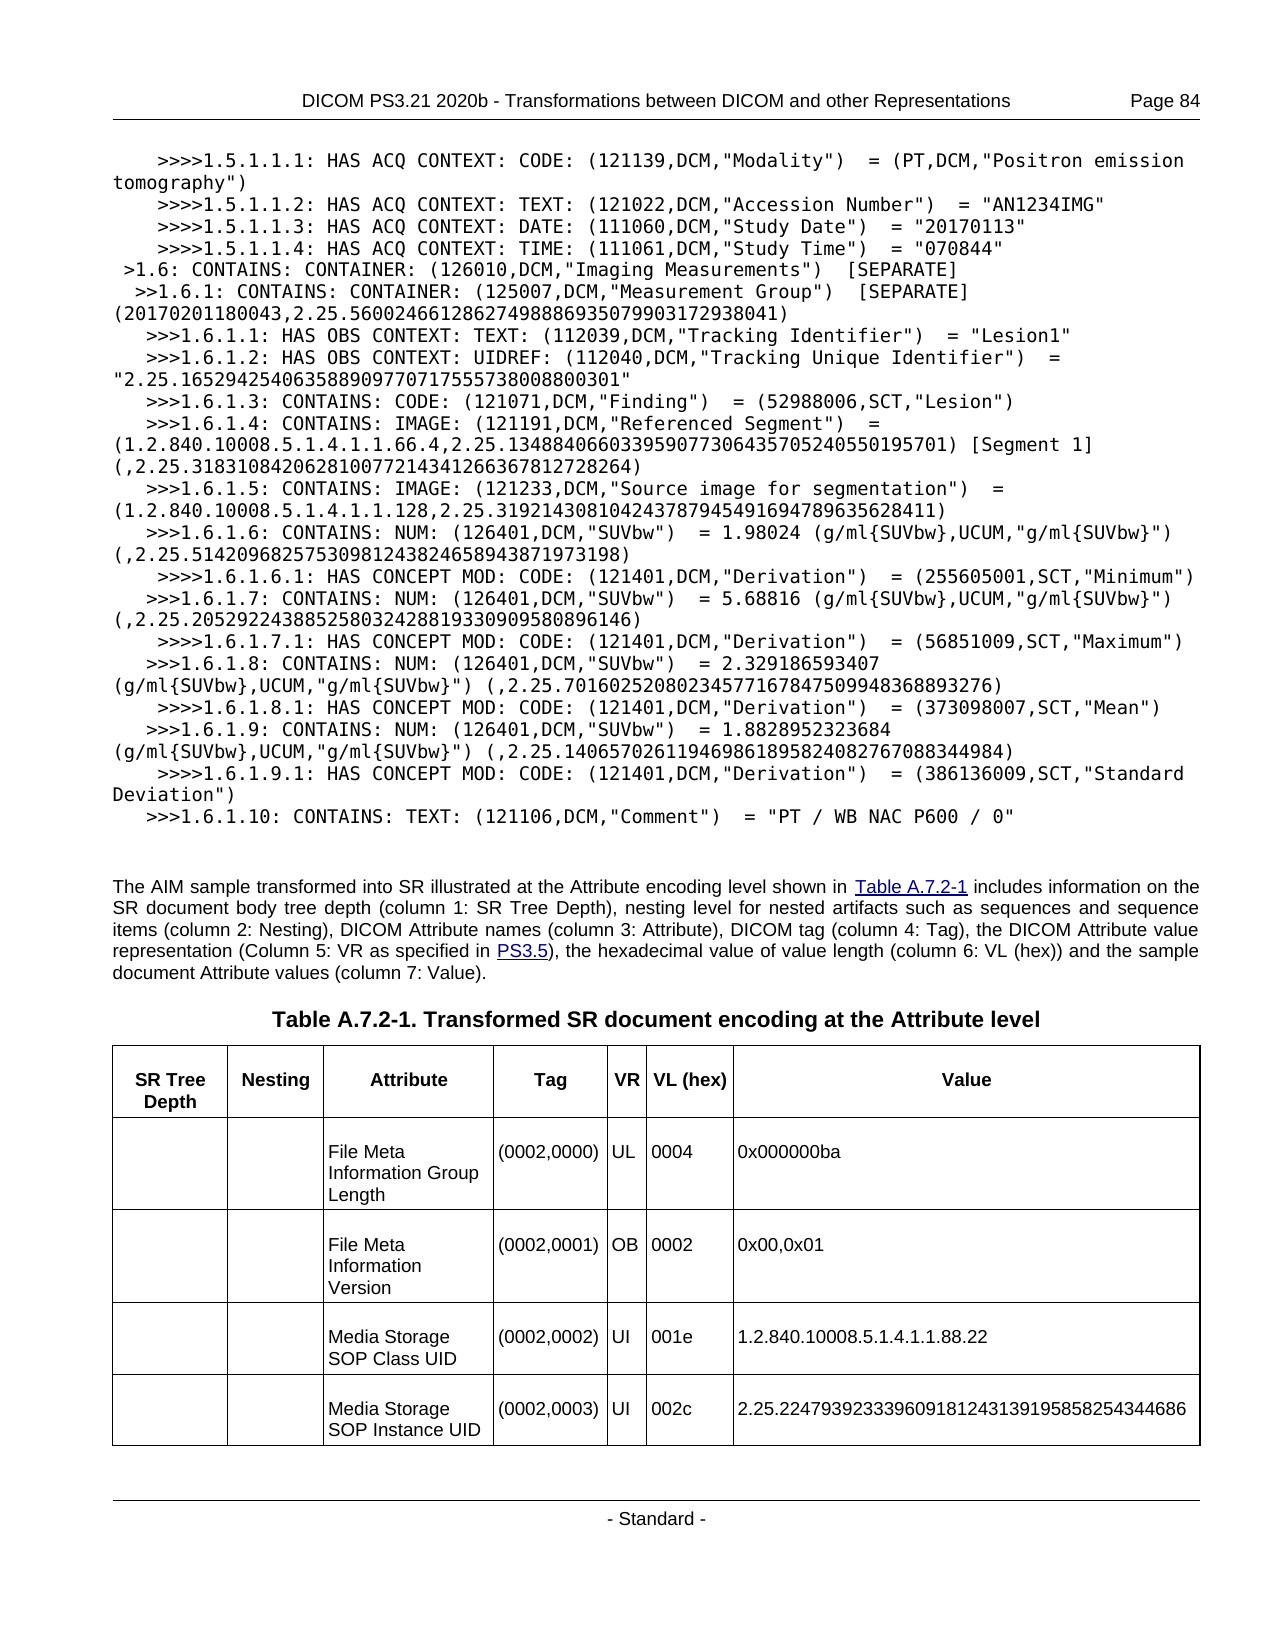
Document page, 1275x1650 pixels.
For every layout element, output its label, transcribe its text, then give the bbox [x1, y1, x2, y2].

table_cell OB [608, 1210, 646, 1302]
table_header SR Tree Depth [113, 1046, 227, 1117]
table_cell File Meta Information Version [324, 1210, 493, 1302]
text The AIM sample transformed into SR illustrated at the Attribute encoding level shown in Table A.7.2-1 includes information on the SR document body tree depth (column 1: SR Tree Depth), nesting level for nested artifacts such as sequences and sequence items (column 2: Nesting), DICOM Attribute names (column 3: Attribute), DICOM tag (column 4: Tag), the DICOM Attribute value representation (Column 5: VR as specified in PS3.5), the hexadecimal value of value length (column 6: VL (hex)) and the sample document Attribute values (column 7: Value). [112, 876, 1200, 983]
table_header Attribute [324, 1046, 493, 1117]
table_cell 1.2.840.10008.5.1.4.1.1.88.22 [734, 1303, 1199, 1373]
table_cell File Meta Information Group Length [324, 1118, 493, 1209]
text Table A.7.2-1. Transformed SR document encoding at the Attribute level [112, 1006, 1200, 1032]
table_cell [228, 1118, 323, 1209]
table_header Value [734, 1046, 1199, 1117]
table_cell 0002 [647, 1210, 733, 1302]
table_cell UI [608, 1375, 646, 1445]
table_cell [113, 1303, 227, 1373]
table_header VR [608, 1046, 646, 1117]
table_cell (0002,0001) [494, 1210, 607, 1302]
table_cell Media Storage SOP Class UID [324, 1303, 493, 1373]
table_cell 0004 [647, 1118, 733, 1209]
table_header Nesting [228, 1046, 323, 1117]
table_cell [228, 1303, 323, 1373]
table_cell UL [608, 1118, 646, 1209]
table_header VL (hex) [647, 1046, 733, 1117]
table_cell 0x00,0x01 [734, 1210, 1199, 1302]
table_cell [228, 1210, 323, 1302]
table_cell [113, 1210, 227, 1302]
table_cell 001e [647, 1303, 733, 1373]
table_cell UI [608, 1303, 646, 1373]
text >>>>1.5.1.1.1: HAS ACQ CONTEXT: CODE: (121139,DCM,"Modality") = (PT,DCM,"Positron emission tomography") >>>>1.5.1.1.2: HAS ACQ CONTEXT: TEXT: (121022,DCM,"Accession Number") = "AN1234IMG" >>>>1.5.1.1.3: HAS ACQ CONTEXT: DATE: (111060,DCM,"Study Date") = "20170113" >>>>1.5.1.1.4: HAS ACQ CONTEXT: TIME: (111061,DCM,"Study Time") = "070844" >1.6: CONTAINS: CONTAINER: (126010,DCM,"Imaging Measurements") [SEPARATE] >>1.6.1: CONTAINS: CONTAINER: (125007,DCM,"Measurement Group") [SEPARATE] (20170201180043,2.25.56002466128627498886935079903172938041) >>>1.6.1.1: HAS OBS CONTEXT: TEXT: (112039,DCM,"Tracking Identifier") = "Lesion1" >>>1.6.1.2: HAS OBS CONTEXT: UIDREF: (112040,DCM,"Tracking Unique Identifier") = "2.25.165294254063588909770717555738008800301" >>>1.6.1.3: CONTAINS: CODE: (121071,DCM,"Finding") = (52988006,SCT,"Lesion") >>>1.6.1.4: CONTAINS: IMAGE: (121191,DCM,"Referenced Segment") = (1.2.840.10008.5.1.4.1.1.66.4,2.25.134884066033959077306435705240550195701) [Segment 1] (,2.25.318310842062810077214341266367812728264) >>>1.6.1.5: CONTAINS: IMAGE: (121233,DCM,"Source image for segmentation") = (1.2.840.10008.5.1.4.1.1.128,2.25.319214308104243787945491694789635628411) >>>1.6.1.6: CONTAINS: NUM: (126401,DCM,"SUVbw") = 1.98024 (g/ml{SUVbw},UCUM,"g/ml{SUVbw}") (,2.25.51420968257530981243824658943871973198) >>>>1.6.1.6.1: HAS CONCEPT MOD: CODE: (121401,DCM,"Derivation") = (255605001,SCT,"Minimum") >>>1.6.1.7: CONTAINS: NUM: (126401,DCM,"SUVbw") = 5.68816 (g/ml{SUVbw},UCUM,"g/ml{SUVbw}") (,2.25.205292243885258032428819330909580896146) >>>>1.6.1.7.1: HAS CONCEPT MOD: CODE: (121401,DCM,"Derivation") = (56851009,SCT,"Maximum") >>>1.6.1.8: CONTAINS: NUM: (126401,DCM,"SUVbw") = 2.329186593407 (g/ml{SUVbw},UCUM,"g/ml{SUVbw}") (,2.25.70160252080234577167847509948368893276) >>>>1.6.1.8.1: HAS CONCEPT MOD: CODE: (121401,DCM,"Derivation") = (373098007,SCT,"Mean") >>>1.6.1.9: CONTAINS: NUM: (126401,DCM,"SUVbw") = 1.8828952323684 (g/ml{SUVbw},UCUM,"g/ml{SUVbw}") (,2.25.140657026119469861895824082767088344984) >>>>1.6.1.9.1: HAS CONCEPT MOD: CODE: (121401,DCM,"Derivation") = (386136009,SCT,"Standard Deviation") >>>1.6.1.10: CONTAINS: TEXT: (121106,DCM,"Comment") = "PT / WB NAC P600 / 0" [112, 150, 1200, 857]
table_cell 2.25.224793923339609181243139195858254344686 [734, 1375, 1199, 1445]
table_cell (0002,0003) [494, 1375, 607, 1445]
table_cell (0002,0000) [494, 1118, 607, 1209]
table_cell [113, 1375, 227, 1445]
table_cell [113, 1118, 227, 1209]
table_header Tag [494, 1046, 607, 1117]
table_cell Media Storage SOP Instance UID [324, 1375, 493, 1445]
table_cell [228, 1375, 323, 1445]
table_cell (0002,0002) [494, 1303, 607, 1373]
table_cell 002c [647, 1375, 733, 1445]
table_cell 0x000000ba [734, 1118, 1199, 1209]
